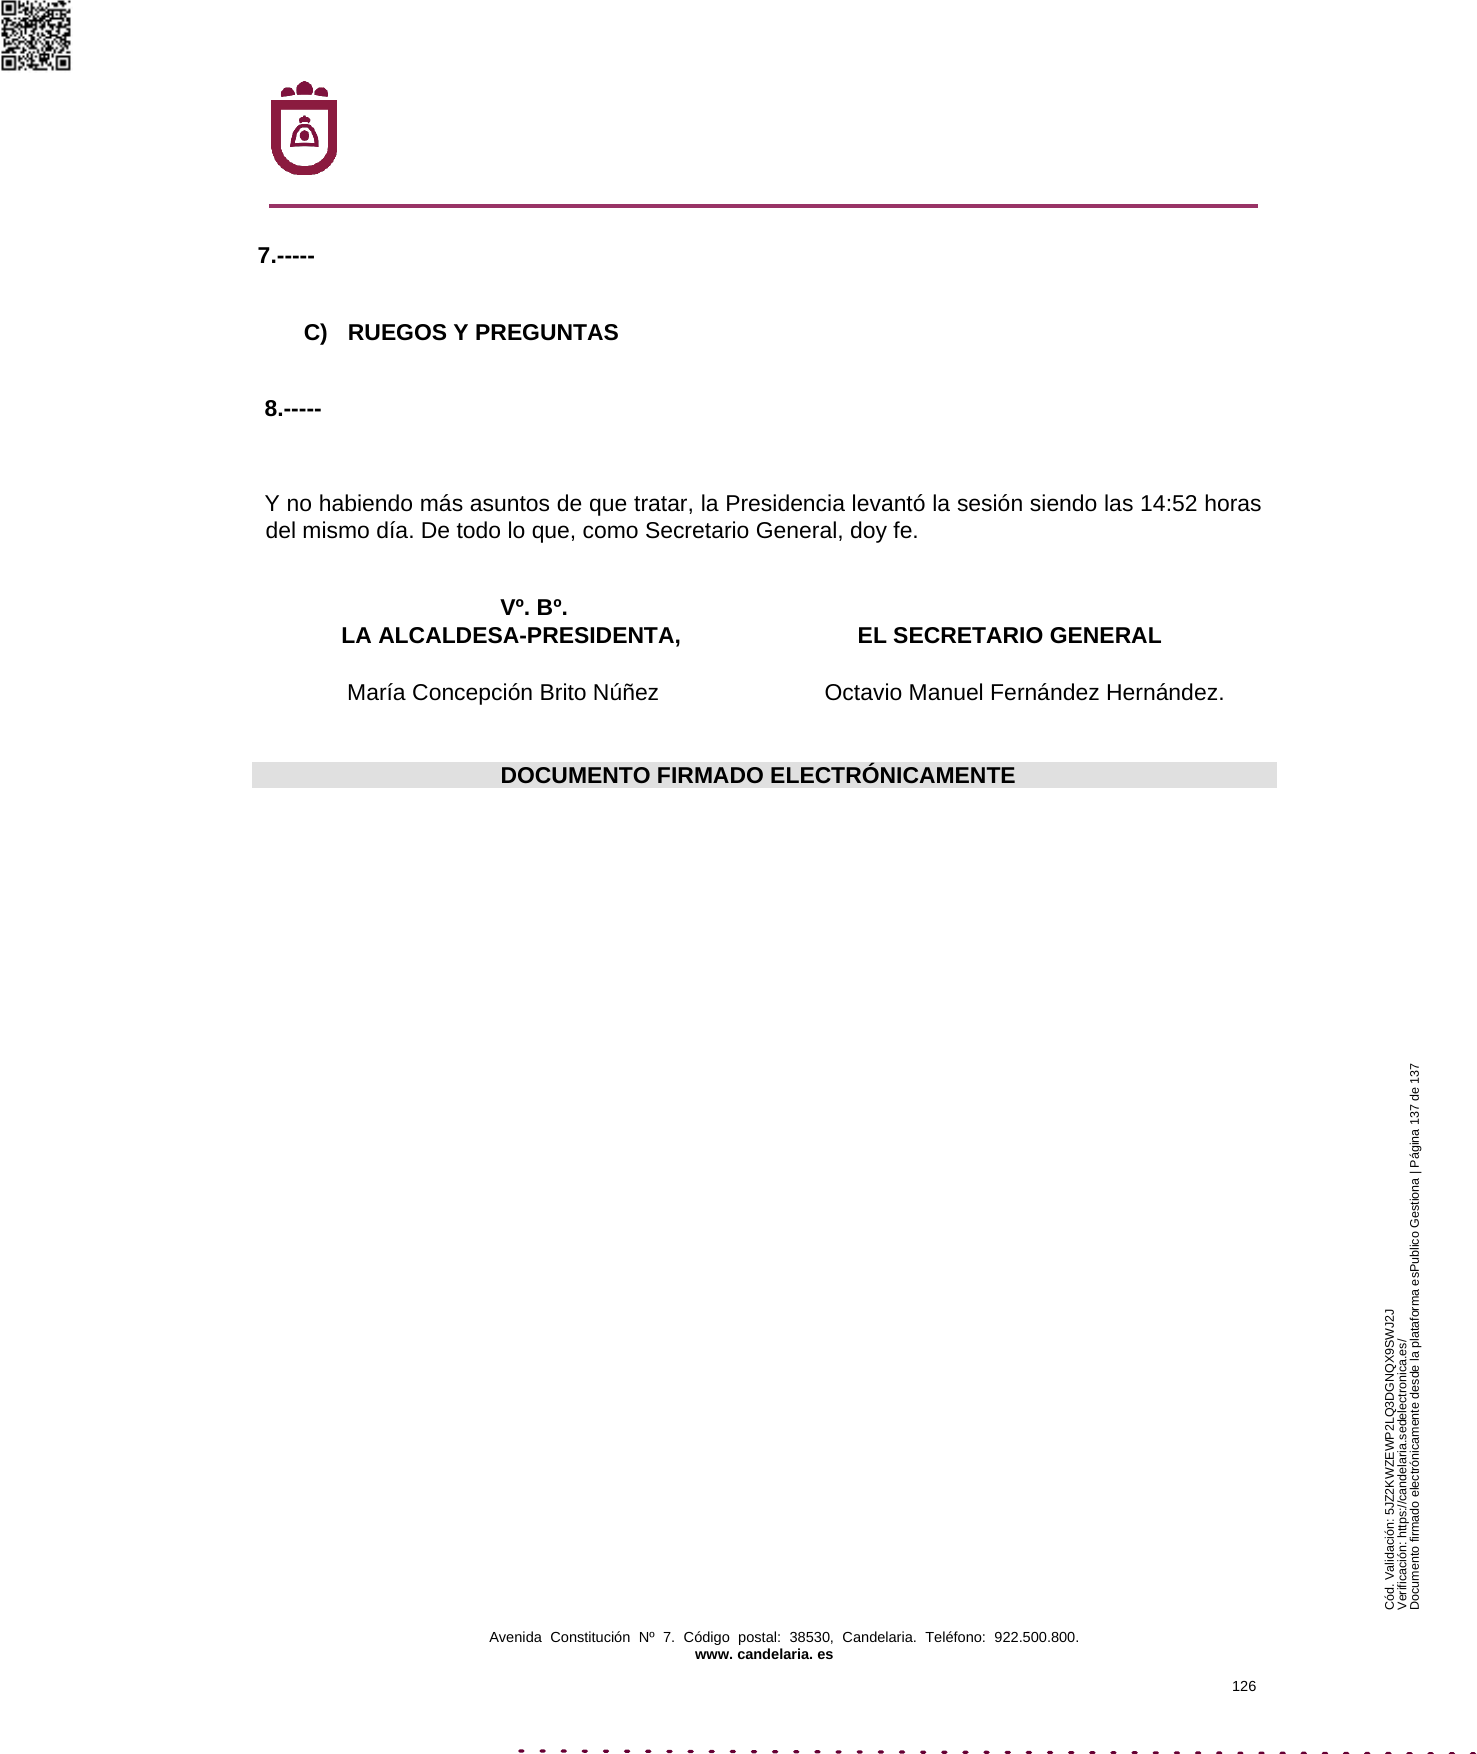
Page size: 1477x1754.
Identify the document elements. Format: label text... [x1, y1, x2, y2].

text LA ALCALDESA-PRESIDENTA, EL SECRETARIO GENERAL [251, 622, 1364, 648]
list RUEGOS Y PREGUNTAS [303, 319, 1263, 345]
text Vº. Bº. [264, 594, 1263, 621]
text Y no habiendo más asuntos de que tratar, la Presidencia levantó la sesión siendo las 14:52 horas del mismo día. De todo lo que, como Secretario General, doy fe. [264, 490, 1263, 544]
text 8.----- [264, 395, 1263, 422]
subtitle DOCUMENTO FIRMADO ELECTRÓNICAMENTE [252, 762, 1277, 788]
text 7.----- [251, 242, 1263, 268]
text María Concepción Brito Núñez Octavio Manuel Fernández Hernández. [264, 678, 1263, 705]
